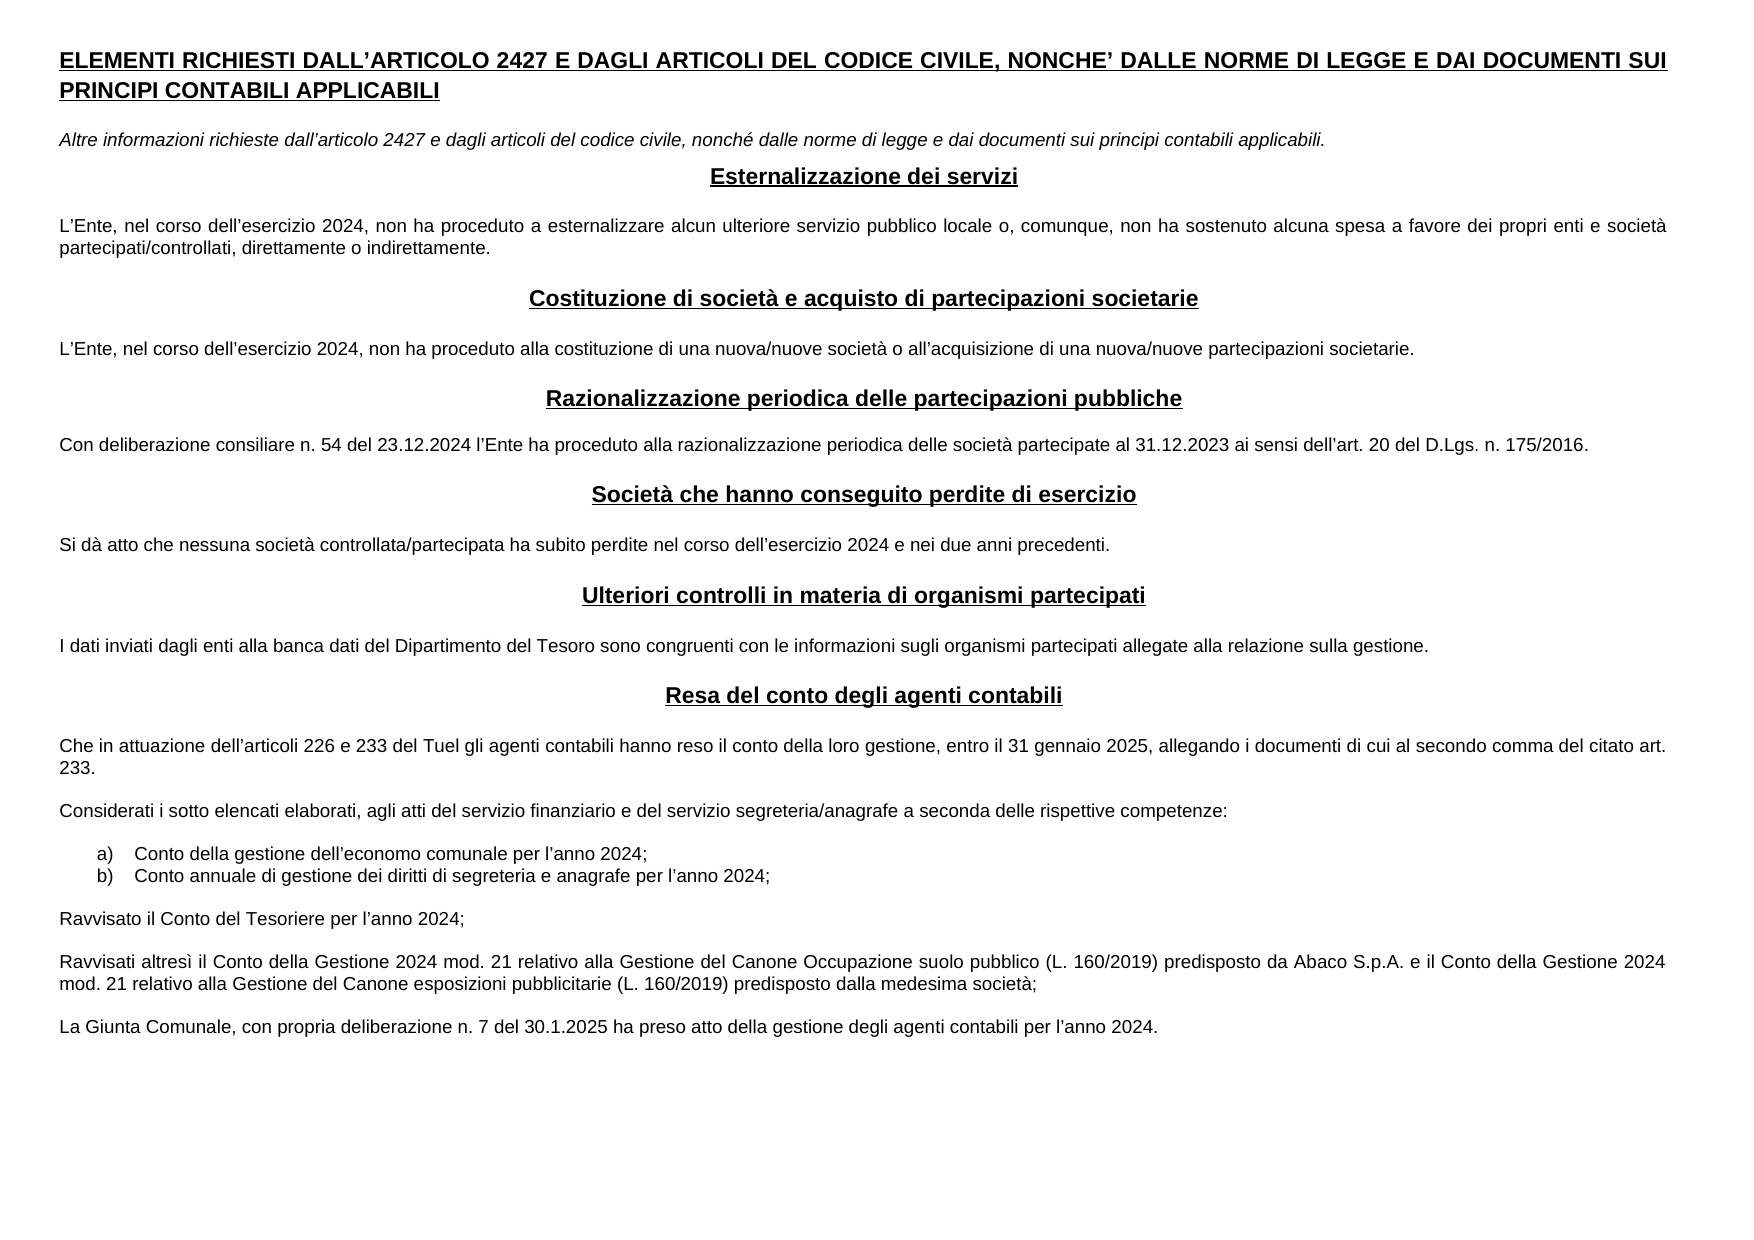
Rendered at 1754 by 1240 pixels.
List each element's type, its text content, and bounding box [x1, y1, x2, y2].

list Conto della gestione dell’economo comunale per l’anno 2024; [97, 843, 1668, 864]
text Si dà atto che nessuna società controllata/partecipata ha subito perdite nel corso dell’esercizio 2024 e nei due anni precedenti. [59, 534, 1668, 556]
text Considerati i sotto elencati elaborati, agli atti del servizio finanziario e del servizio segreteria/anagrafe a seconda delle rispettive competenze: [59, 800, 1668, 821]
text Resa del conto degli agenti contabili [59, 682, 1668, 709]
text Società che hanno conseguito perdite di esercizio [59, 481, 1668, 508]
text L’Ente, nel corso dell’esercizio 2024, non ha proceduto a esternalizzare alcun ulteriore servizio pubblico locale o, comunque, non ha sostenuto alcuna spesa a favore dei propri enti e società partecipati/controllati, direttamente o indirettamente. [59, 215, 1668, 258]
text L’Ente, nel corso dell’esercizio 2024, non ha proceduto alla costituzione di una nuova/nuove società o all’acquisizione di una nuova/nuove partecipazioni societarie. [59, 337, 1668, 359]
text Che in attuazione dell’articoli 226 e 233 del Tuel gli agenti contabili hanno reso il conto della loro gestione, entro il 31 gennaio 2025, allegando i documenti di cui al secondo comma del citato art. 233. [59, 735, 1668, 778]
text Esternalizzazione dei servizi [59, 163, 1668, 189]
text Altre informazioni richieste dall’articolo 2427 e dagli articoli del codice civile, nonché dalle norme di legge e dai documenti sui principi contabili applicabili. [59, 128, 1668, 150]
text I dati inviati dagli enti alla banca dati del Dipartimento del Tesoro sono congruenti con le informazioni sugli organismi partecipati allegate alla relazione sulla gestione. [59, 634, 1668, 656]
text ELEMENTI RICHIESTI DALL’ARTICOLO 2427 E DAGLI ARTICOLI DEL CODICE CIVILE, NONCHE’ DALLE NORME DI LEGGE E DAI DOCUMENTI SUI [59, 47, 1668, 70]
text Ravvisati altresì il Conto della Gestione 2024 mod. 21 relativo alla Gestione del Canone Occupazione suolo pubblico (L. 160/2019) predisposto da Abaco S.p.A. e il Conto della Gestione 2024 mod. 21 relativo alla Gestione del Canone esposizioni pubblicitarie (L. 160/2019) predisposto dalla medesima società; [59, 951, 1668, 994]
text PRINCIPI CONTABILI APPLICABILI [59, 71, 1668, 104]
text Ulteriori controlli in materia di organismi partecipati [59, 582, 1668, 608]
text Razionalizzazione periodica delle partecipazioni pubbliche [59, 385, 1668, 412]
text La Giunta Comunale, con propria deliberazione n. 7 del 30.1.2025 ha preso atto della gestione degli agenti contabili per l’anno 2024. [59, 1016, 1668, 1037]
list Conto annuale di gestione dei diritti di segreteria e anagrafe per l’anno 2024; [97, 864, 1668, 886]
text Ravvisato il Conto del Tesoriere per l’anno 2024; [59, 908, 1668, 929]
text Con deliberazione consiliare n. 54 del 23.12.2024 l’Ente ha proceduto alla razionalizzazione periodica delle società partecipate al 31.12.2023 ai sensi dell’art. 20 del D.Lgs. n. 175/2016. [59, 433, 1668, 455]
text Costituzione di società e acquisto di partecipazioni societarie [59, 285, 1668, 311]
